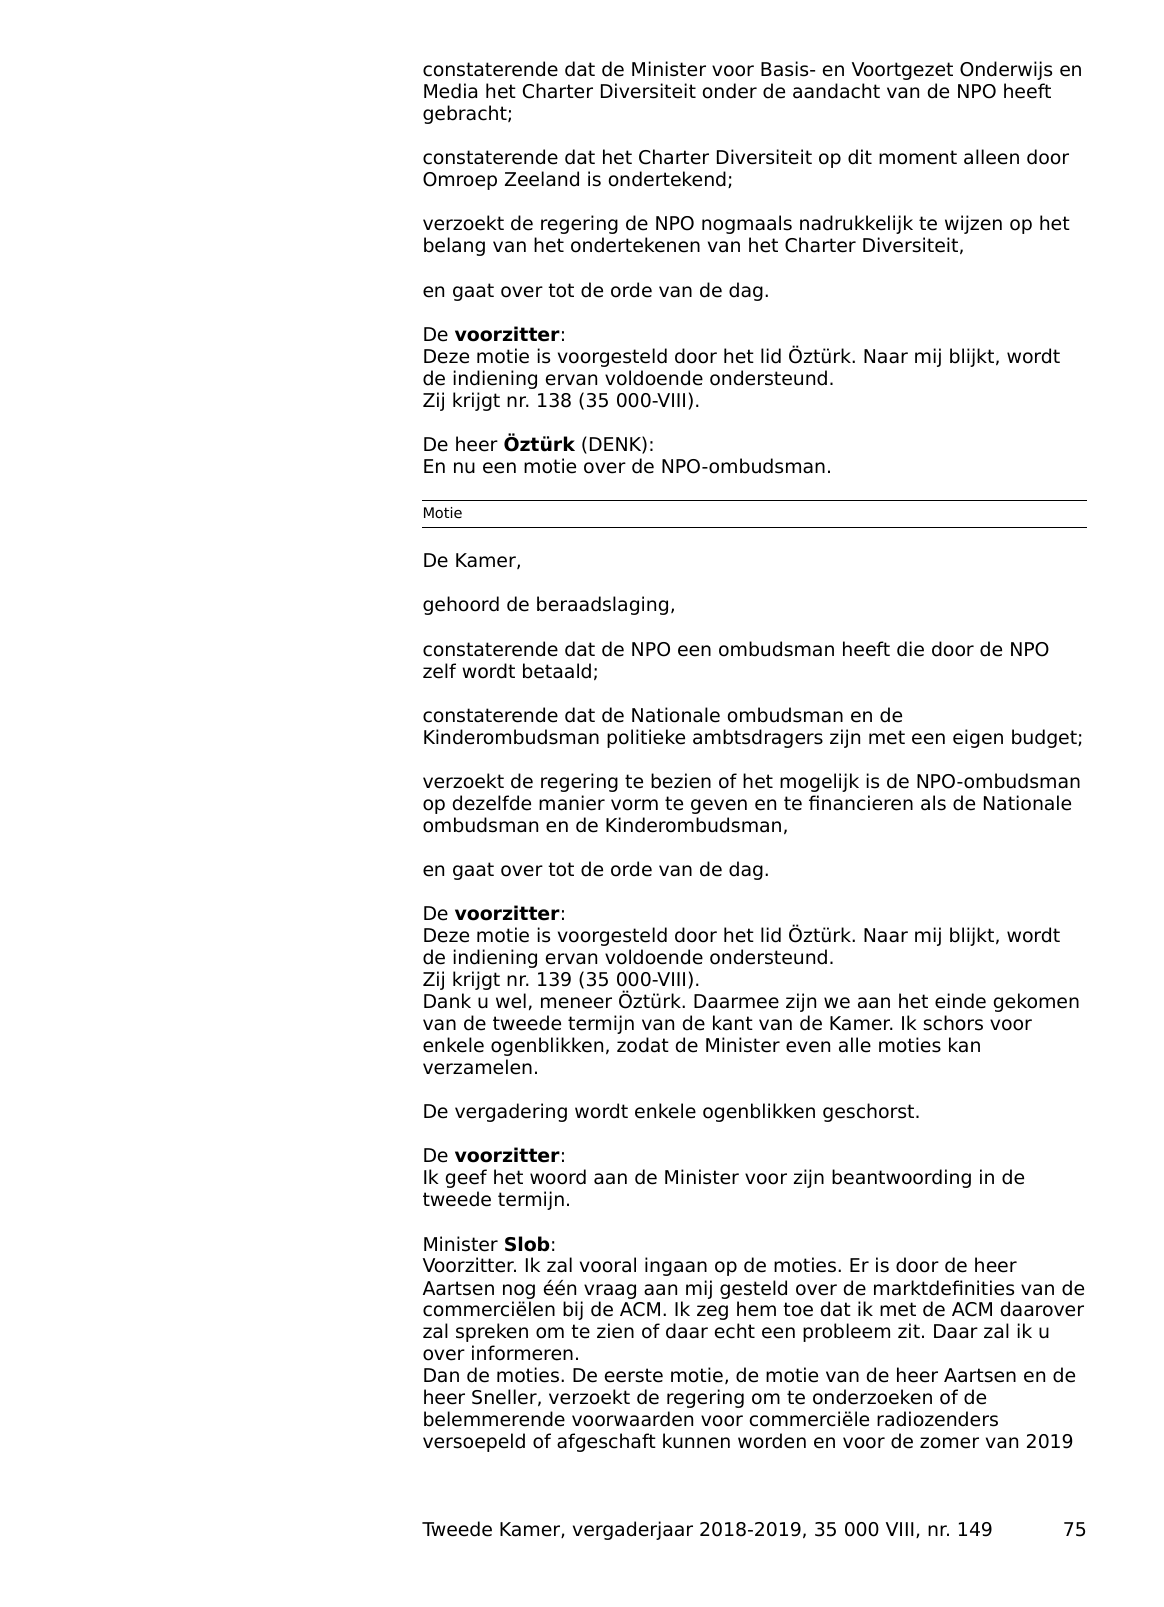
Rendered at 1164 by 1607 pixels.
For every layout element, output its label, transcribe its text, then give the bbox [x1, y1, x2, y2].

text verzoekt de regering de NPO nogmaals nadrukkelijk te wijzen op het belang van het ondertekenen van het Charter Diversiteit, [422, 213, 1087, 257]
text Minister Slob: [422, 1233, 1087, 1255]
text Zij krijgt nr. 139 (35 000-VIII). [422, 969, 1087, 991]
text en gaat over tot de orde van de dag. [422, 859, 1087, 881]
text De vergadering wordt enkele ogenblikken geschorst. [422, 1101, 1087, 1123]
text De voorzitter: [422, 903, 1087, 925]
text constaterende dat de Nationale ombudsman en de Kinderombudsman politieke ambtsdragers zijn met een eigen budget; [422, 705, 1087, 749]
table_header Motie [422, 501, 1087, 527]
text De Kamer, [422, 550, 1087, 572]
text Deze motie is voorgesteld door het lid Öztürk. Naar mij blijkt, wordt de indiening ervan voldoende ondersteund. [422, 925, 1087, 969]
text en gaat over tot de orde van de dag. [422, 279, 1087, 301]
text De voorzitter: [422, 1145, 1087, 1167]
text constaterende dat de Minister voor Basis- en Voortgezet Onderwijs en Media het Charter Diversiteit onder de aandacht van de NPO heeft gebracht; [422, 59, 1087, 125]
text constaterende dat het Charter Diversiteit op dit moment alleen door Omroep Zeeland is ondertekend; [422, 147, 1087, 191]
text constaterende dat de NPO een ombudsman heeft die door de NPO zelf wordt betaald; [422, 638, 1087, 682]
text De heer Öztürk (DENK): [422, 434, 1087, 456]
text Deze motie is voorgesteld door het lid Öztürk. Naar mij blijkt, wordt de indiening ervan voldoende ondersteund. [422, 346, 1087, 389]
text gehoord de beraadslaging, [422, 594, 1087, 616]
text Dan de moties. De eerste motie, de motie van de heer Aartsen en de heer Sneller, verzoekt de regering om te onderzoeken of de belemmerende voorwaarden voor commerciële radiozenders versoepeld of afgeschaft kunnen worden en voor de zomer van 2019 [422, 1365, 1087, 1453]
text verzoekt de regering te bezien of het mogelijk is de NPO-ombudsman op dezelfde manier vorm te geven en te financieren als de Nationale ombudsman en de Kinderombudsman, [422, 771, 1087, 837]
text De voorzitter: [422, 324, 1087, 346]
text Voorzitter. Ik zal vooral ingaan op de moties. Er is door de heer Aartsen nog één vraag aan mij gesteld over de marktdefinities van de commerciëlen bij de ACM. Ik zeg hem toe dat ik met de ACM daarover zal spreken om te zien of daar echt een probleem zit. Daar zal ik u over informeren. [422, 1255, 1087, 1365]
text Dank u wel, meneer Öztürk. Daarmee zijn we aan het einde gekomen van de tweede termijn van de kant van de Kamer. Ik schors voor enkele ogenblikken, zodat de Minister even alle moties kan verzamelen. [422, 991, 1087, 1079]
text Zij krijgt nr. 138 (35 000-VIII). [422, 389, 1087, 412]
text En nu een motie over de NPO-ombudsman. [422, 456, 1087, 478]
text Ik geef het woord aan de Minister voor zijn beantwoording in de tweede termijn. [422, 1167, 1087, 1211]
